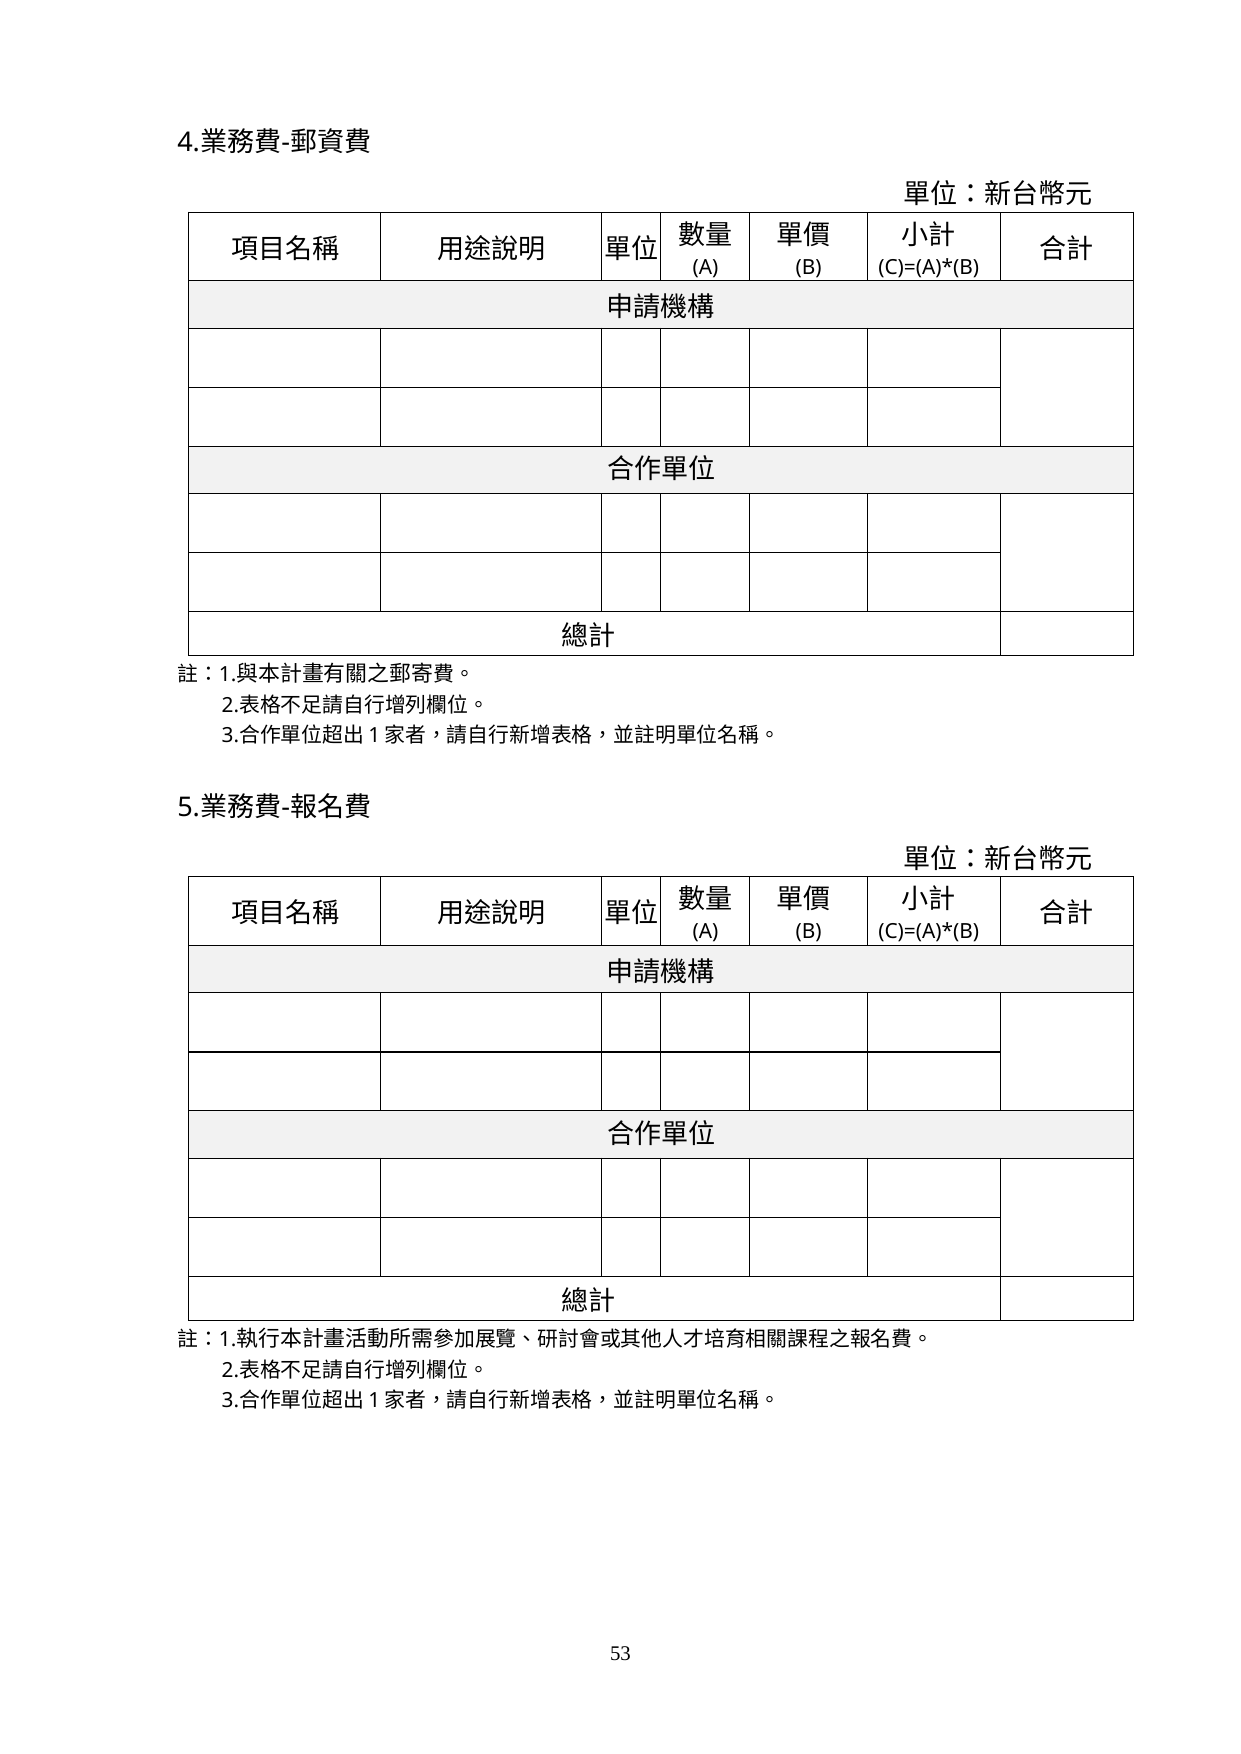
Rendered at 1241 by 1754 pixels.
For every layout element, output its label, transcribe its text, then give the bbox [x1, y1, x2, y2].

table_cell [602, 553, 660, 611]
table_cell [750, 329, 867, 387]
table_cell [661, 388, 749, 446]
table_cell [189, 494, 380, 552]
text 註：1.與本計畫有關之郵寄費。 [177, 656, 1122, 688]
table_cell [868, 494, 1000, 552]
table_cell [1001, 1159, 1133, 1276]
table_header 合計 [1001, 213, 1133, 280]
table_cell [381, 553, 601, 611]
table_header 項目名稱 [189, 877, 380, 945]
table_cell [189, 1218, 380, 1276]
table_cell [661, 494, 749, 552]
table_cell [750, 494, 867, 552]
text 4.業務費-郵資費 [118, 118, 1122, 160]
text 註：1.執行本計畫活動所需參加展覽、研討會或其他人才培育相關課程之報名費。 [177, 1321, 1122, 1353]
table_cell [189, 329, 380, 387]
table_cell 合作單位 [189, 1111, 1133, 1158]
table_cell [189, 553, 380, 611]
table_header 單位 [602, 877, 660, 945]
table_cell [750, 1159, 867, 1217]
table_cell [381, 1053, 601, 1110]
table_cell [1001, 993, 1133, 1110]
table_cell [868, 1053, 1000, 1110]
table_header 小計 (C)=(A)*(B) [868, 213, 1000, 280]
text 3.合作單位超出1家者，請自行新增表格，並註明單位名稱。 [221, 1383, 1122, 1413]
table_header 單價 (B) [750, 877, 867, 945]
table_cell [868, 329, 1000, 387]
text 2.表格不足請自行增列欄位。 [221, 688, 1122, 718]
table_cell [1001, 1277, 1133, 1320]
table_cell 總計 [189, 612, 1000, 655]
text 單位：新台幣元 [196, 172, 1092, 212]
table_cell [661, 329, 749, 387]
table_cell [750, 1053, 867, 1110]
text 5.業務費-報名費 [118, 783, 1122, 824]
table_header 項目名稱 [189, 213, 380, 280]
table_cell [602, 993, 660, 1051]
table_cell [750, 1218, 867, 1276]
table_cell [602, 1053, 660, 1110]
table_cell [381, 388, 601, 446]
table_cell [602, 329, 660, 387]
table_cell [602, 494, 660, 552]
table_cell [661, 1053, 749, 1110]
table_cell [602, 1159, 660, 1217]
table_cell [381, 329, 601, 387]
table_cell [189, 1053, 380, 1110]
table_cell [868, 388, 1000, 446]
table_header 用途說明 [381, 877, 601, 945]
text 2.表格不足請自行增列欄位。 [221, 1353, 1122, 1383]
table_cell [1001, 612, 1133, 655]
text 單位：新台幣元 [196, 837, 1092, 876]
table_header 數量 (A) [661, 213, 749, 280]
table_cell 申請機構 [189, 946, 1133, 992]
table_cell [750, 388, 867, 446]
table_cell [750, 553, 867, 611]
table_header 小計 (C)=(A)*(B) [868, 877, 1000, 945]
table_header 單位 [602, 213, 660, 280]
table_cell [189, 993, 380, 1051]
table_cell 總計 [189, 1277, 1000, 1320]
table_cell [868, 993, 1000, 1051]
text 3.合作單位超出1家者，請自行新增表格，並註明單位名稱。 [221, 718, 1122, 749]
table_cell [661, 553, 749, 611]
table_cell [661, 1218, 749, 1276]
table_cell [381, 1159, 601, 1217]
table_cell [1001, 494, 1133, 611]
table_cell [661, 993, 749, 1051]
table_cell [602, 388, 660, 446]
table_cell [868, 1159, 1000, 1217]
table_cell [750, 993, 867, 1051]
table_header 單價 (B) [750, 213, 867, 280]
table_header 數量 (A) [661, 877, 749, 945]
table_header 用途說明 [381, 213, 601, 280]
table_cell [381, 494, 601, 552]
table_cell [661, 1159, 749, 1217]
table_cell 合作單位 [189, 447, 1133, 493]
table_cell [602, 1218, 660, 1276]
table_cell [868, 553, 1000, 611]
table_header 合計 [1001, 877, 1133, 945]
table_cell [868, 1218, 1000, 1276]
table_cell 申請機構 [189, 281, 1133, 328]
table_cell [381, 993, 601, 1051]
table_cell [381, 1218, 601, 1276]
table_cell [189, 388, 380, 446]
table_cell [1001, 329, 1133, 446]
table_cell [189, 1159, 380, 1217]
